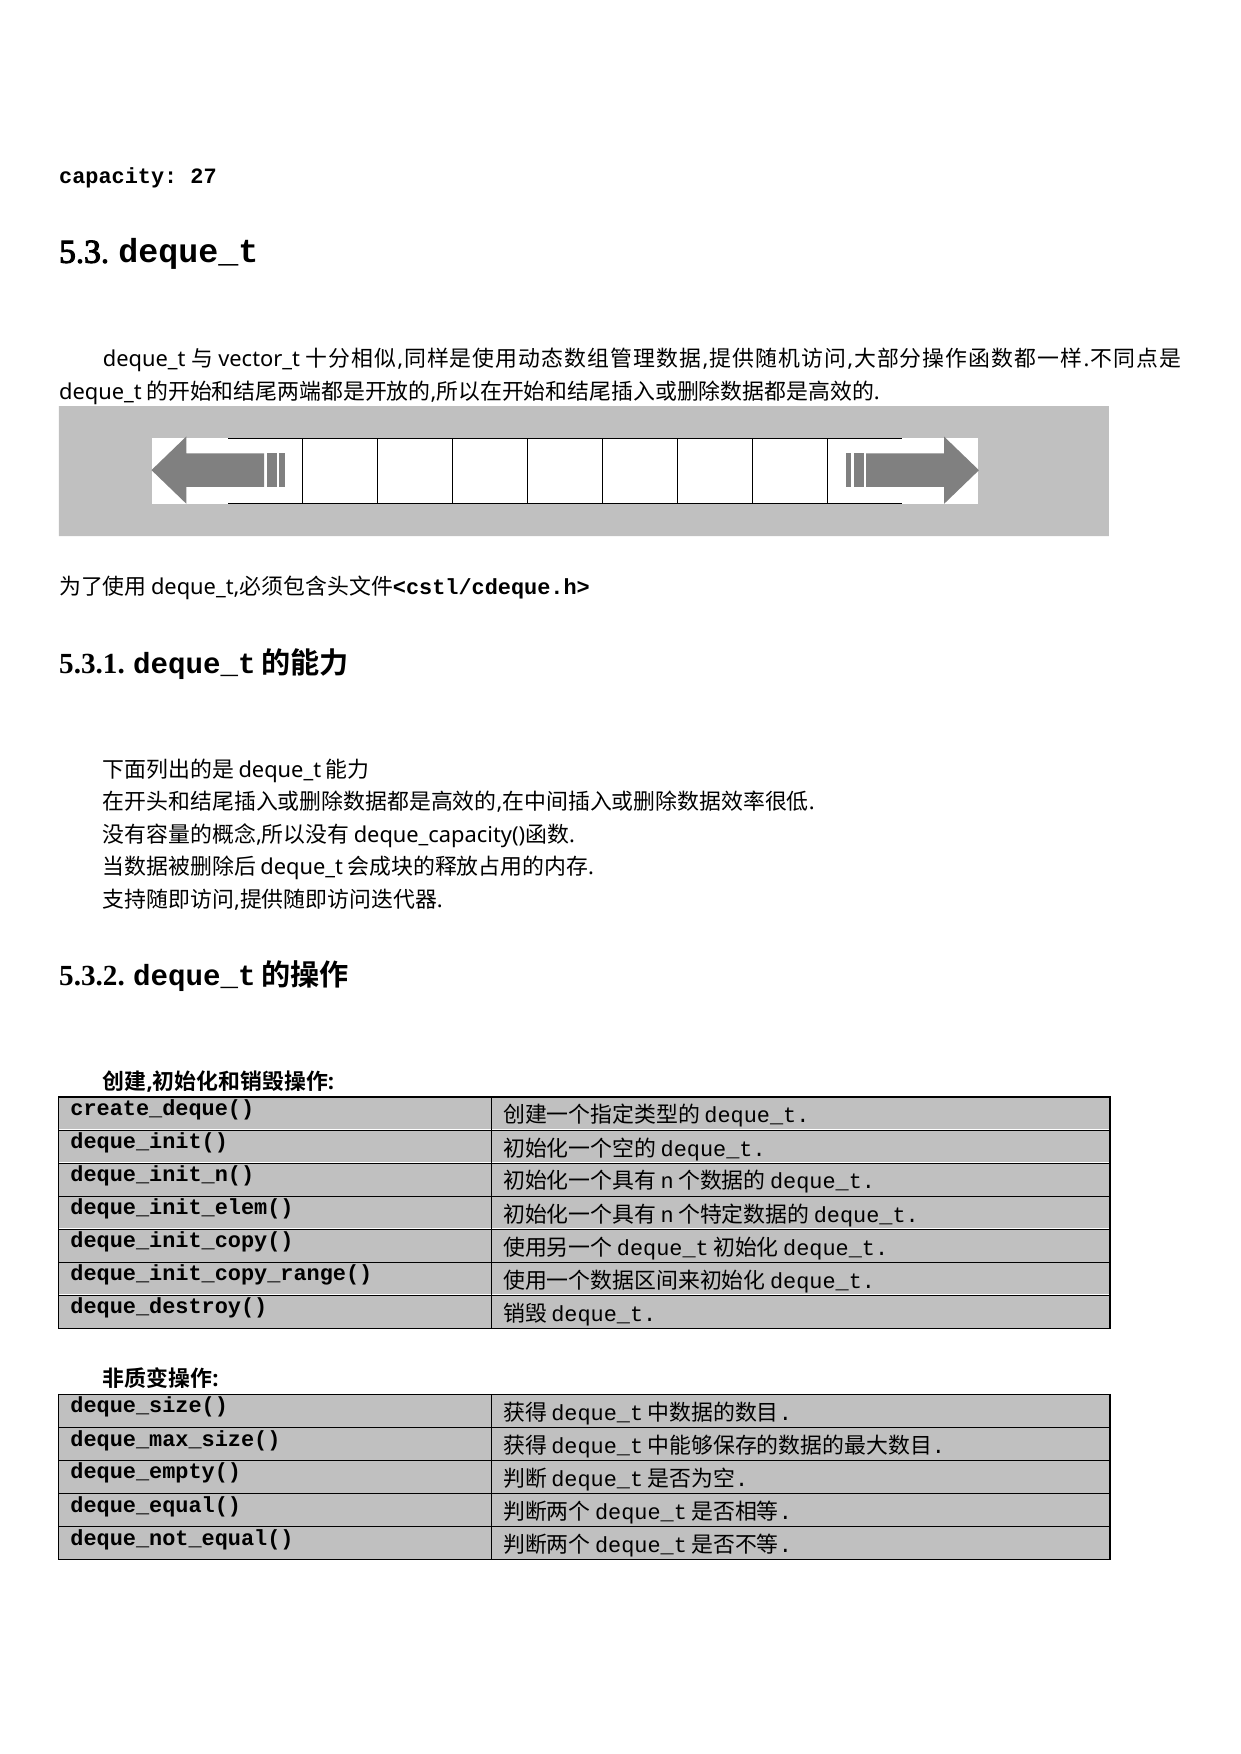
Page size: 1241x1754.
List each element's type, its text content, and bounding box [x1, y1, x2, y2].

table_cell 初始化一个具有n个数据的deque_t. [492, 1164, 1109, 1196]
table_cell deque_init() [59, 1131, 491, 1162]
table_cell deque_equal() [59, 1494, 491, 1526]
table_cell deque_init_n() [59, 1164, 491, 1196]
text deque_t与vector_t十分相似,同样是使用动态数组管理数据,提供随机访问,大部分操作函数都一样.不同点是deque_t的开始和结尾两端都是开放的,所以在开始和结尾插入或删除数据都是高效的. [59, 341, 1181, 406]
text 为了使用deque_t,必须包含头文件<cstl/cdeque.h> [59, 568, 1181, 601]
table_cell deque_destroy() [59, 1296, 491, 1328]
table_cell deque_init_copy() [59, 1230, 491, 1262]
table_cell deque_init_copy_range() [59, 1263, 491, 1294]
table_cell 使用另一个deque_t初始化deque_t. [492, 1230, 1109, 1262]
table_cell 判断deque_t是否为空. [492, 1461, 1109, 1493]
table_header 创建一个指定类型的deque_t. [492, 1098, 1109, 1129]
table_cell 使用一个数据区间来初始化deque_t. [492, 1263, 1109, 1294]
subtitle deque_t [59, 221, 1181, 286]
text 创建,初始化和销毁操作: [59, 1064, 1181, 1096]
table_header create_deque() [59, 1098, 491, 1129]
table_cell 获得deque_t中能够保存的数据的最大数目. [492, 1428, 1109, 1460]
text 下面列出的是deque_t能力 [59, 751, 1181, 784]
text 非质变操作: [59, 1361, 1181, 1394]
table_cell deque_empty() [59, 1461, 491, 1493]
text capacity: 27 [59, 162, 1181, 194]
table_cell 初始化一个空的deque_t. [492, 1131, 1109, 1162]
text 在开头和结尾插入或删除数据都是高效的,在中间插入或删除数据效率很低. [59, 784, 1181, 816]
table_header 获得deque_t中数据的数目. [492, 1395, 1109, 1427]
text 当数据被删除后deque_t会成块的释放占用的内存. [59, 849, 1181, 881]
table_cell 判断两个deque_t是否不等. [492, 1527, 1109, 1559]
table_cell 判断两个deque_t是否相等. [492, 1494, 1109, 1526]
text 支持随即访问,提供随即访问迭代器. [59, 881, 1181, 914]
subtitle deque_t的能力 [59, 628, 1181, 693]
text 没有容量的概念,所以没有deque_capacity()函数. [59, 816, 1181, 849]
table_cell deque_max_size() [59, 1428, 491, 1460]
subtitle deque_t的操作 [59, 941, 1181, 1006]
table_cell 初始化一个具有n个特定数据的deque_t. [492, 1197, 1109, 1228]
table_cell 销毁deque_t. [492, 1296, 1109, 1328]
table_cell deque_init_elem() [59, 1197, 491, 1228]
table_header deque_size() [59, 1395, 491, 1427]
table_cell deque_not_equal() [59, 1527, 491, 1559]
